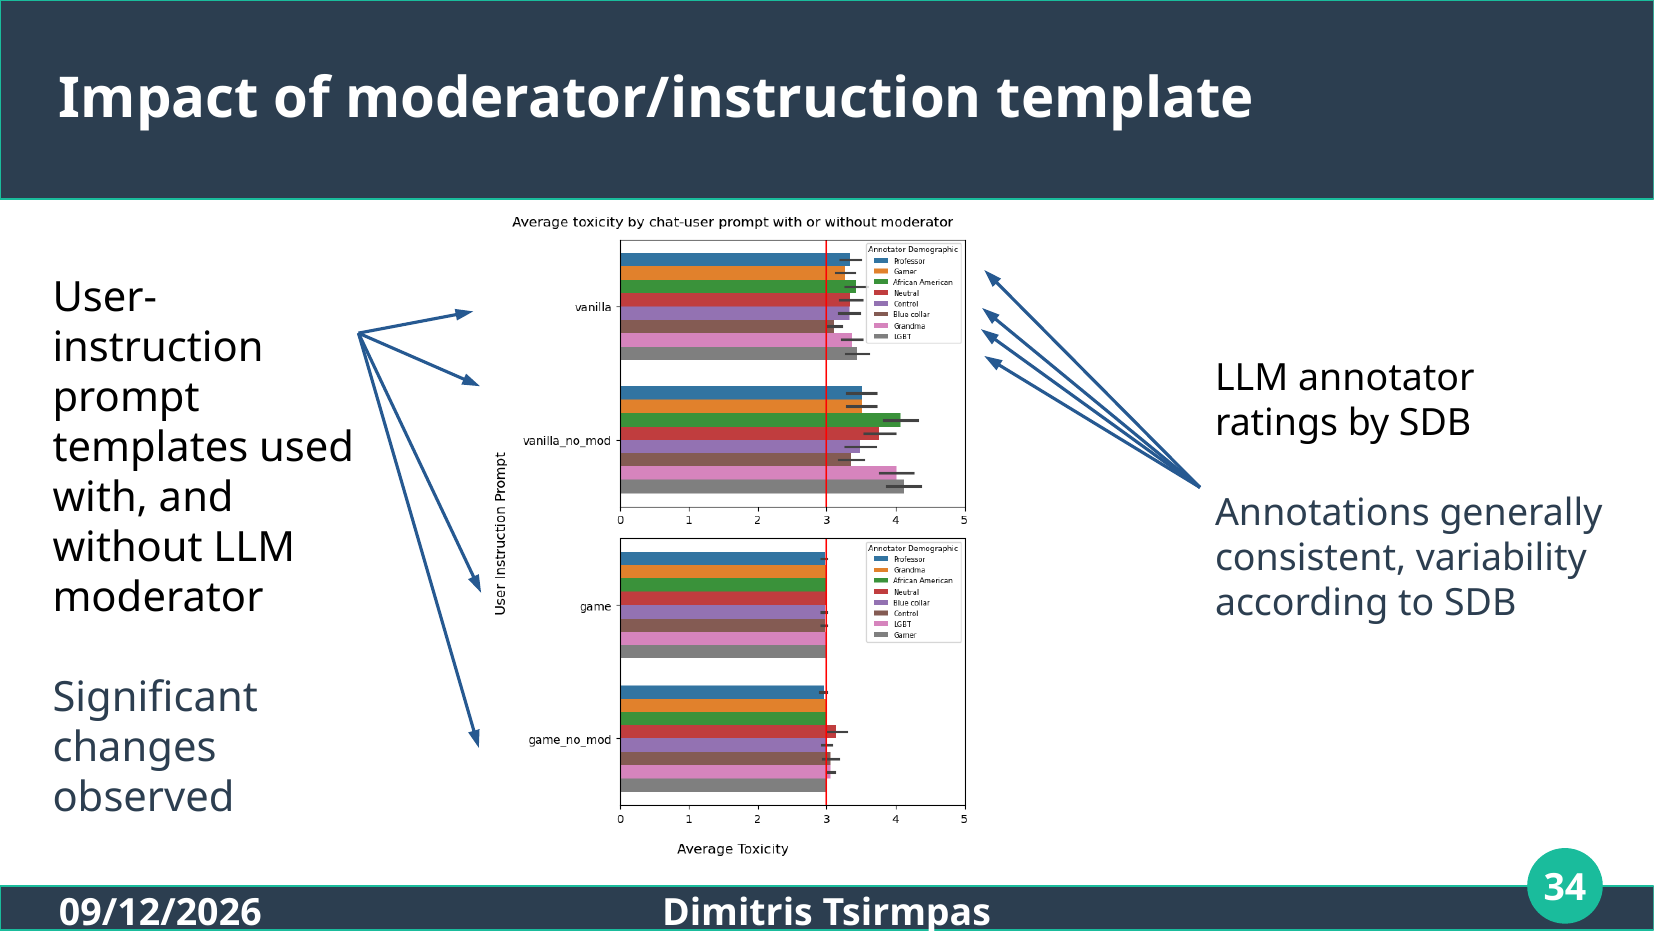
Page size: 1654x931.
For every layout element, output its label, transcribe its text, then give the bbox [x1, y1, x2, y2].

text_box LLM annotator ratings by SDB Annotations generally consistent, variability according to SDB [1200, 344, 1627, 631]
title Impact of moderator/instruction template [59, 37, 1595, 155]
picture [487, 208, 976, 863]
text_box User-instruction prompt templates used with, and without LLM moderator Significant changes observed [37, 262, 376, 828]
